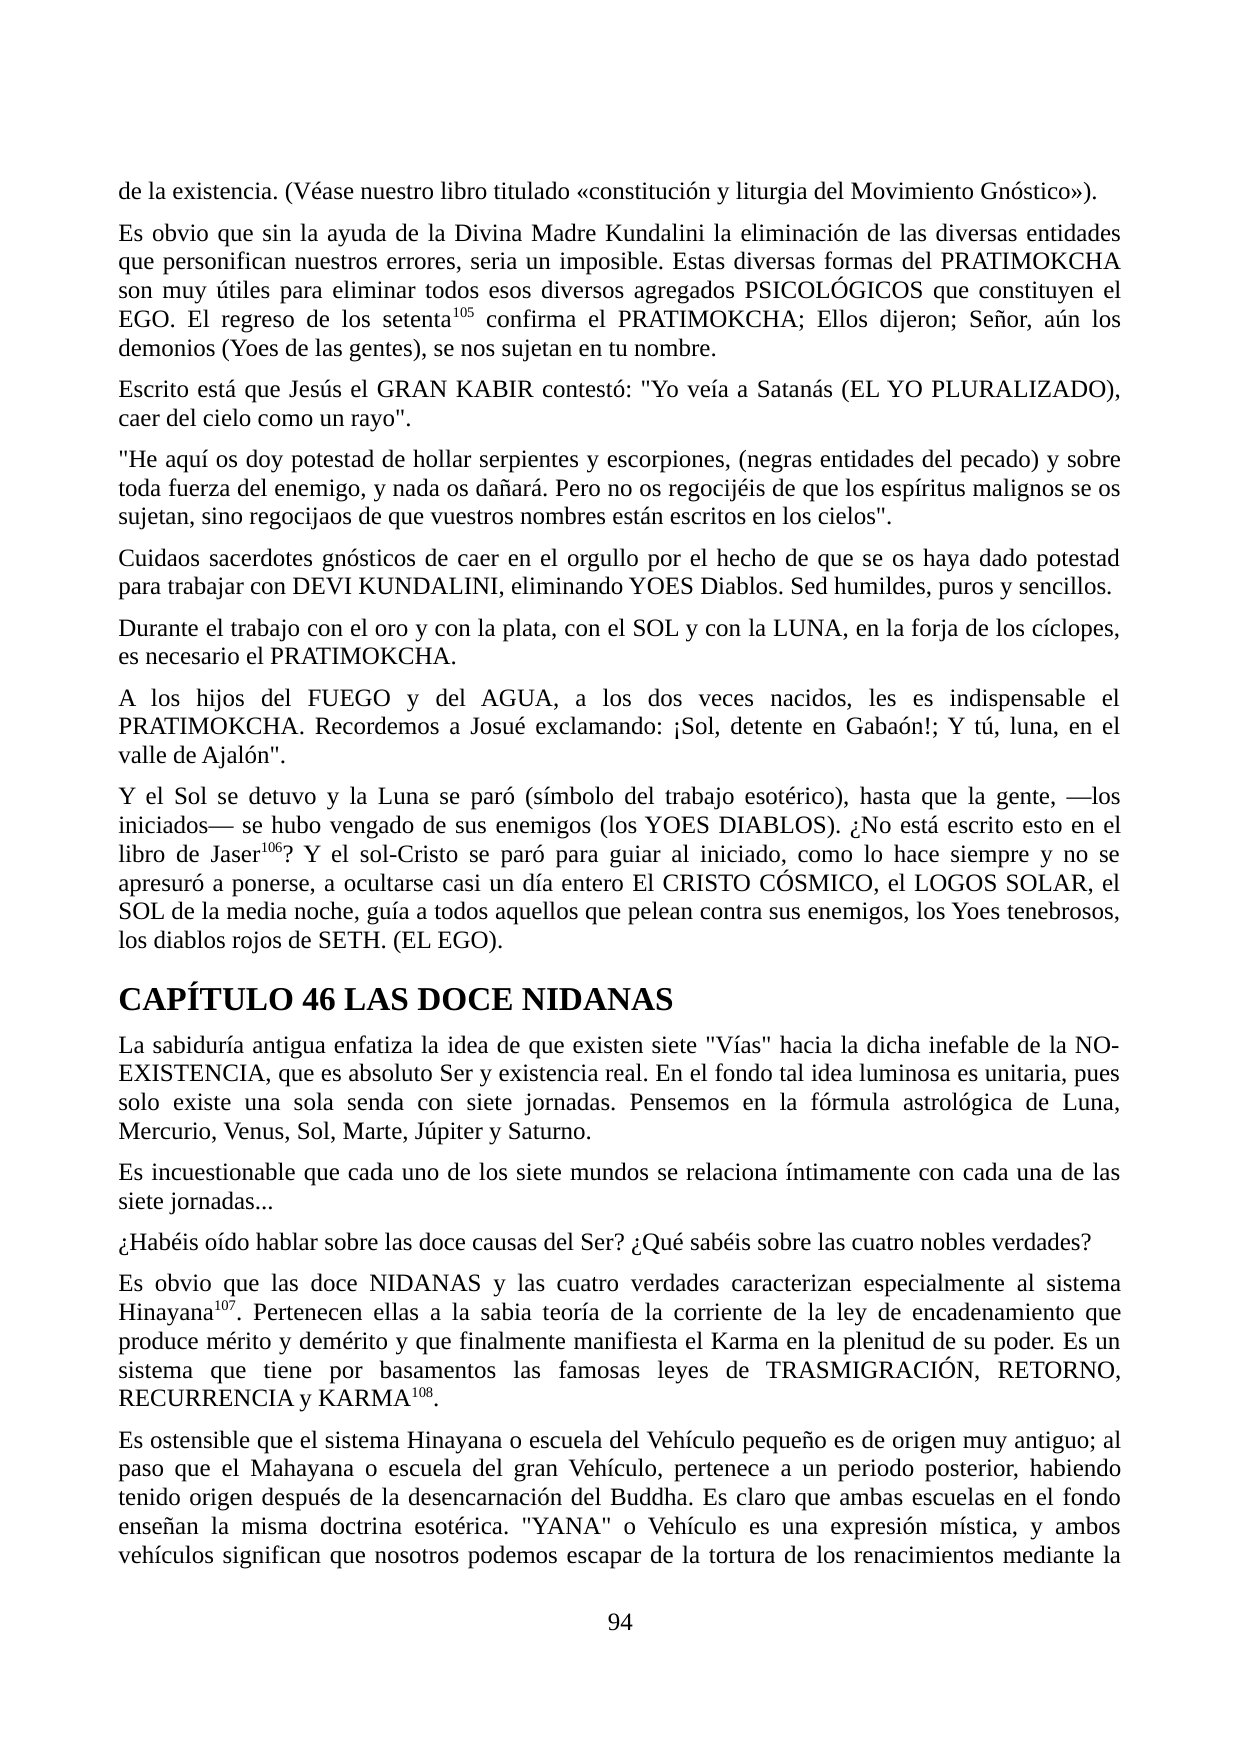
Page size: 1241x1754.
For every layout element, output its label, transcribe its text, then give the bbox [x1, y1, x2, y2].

text Es ostensible que el sistema Hinayana o escuela del Vehículo pequeño es de origen muy antiguo; al paso que el Mahayana o escuela del gran Vehículo, pertenece a un periodo posterior, habiendo tenido origen después de la desencarnación del Buddha. Es claro que ambas escuelas en el fondo enseñan la misma doctrina esotérica. "YANA" o Vehículo es una expresión mística, y ambos vehículos significan que nosotros podemos escapar de la tortura de los renacimientos mediante la [118, 1425, 1122, 1568]
text "He aquí os doy potestad de hollar serpientes y escorpiones, (negras entidades del pecado) y sobre toda fuerza del enemigo, y nada os dañará. Pero no os regocijéis de que los espíritus malignos se os sujetan, sino regocijaos de que vuestros nombres están escritos en los cielos". [118, 444, 1122, 530]
text La sabiduría antigua enfatiza la idea de que existen siete "Vías" hacia la dicha inefable de la NO-EXISTENCIA, que es absoluto Ser y existencia real. En el fondo tal idea luminosa es unitaria, pues solo existe una sola senda con siete jornadas. Pensemos en la fórmula astrológica de Luna, Mercurio, Venus, Sol, Marte, Júpiter y Saturno. [118, 1030, 1122, 1145]
text ¿Habéis oído hablar sobre las doce causas del Ser? ¿Qué sabéis sobre las cuatro nobles verdades? [118, 1227, 1122, 1256]
text Y el Sol se detuvo y la Luna se paró (símbolo del trabajo esotérico), hasta que la gente, —los iniciados— se hubo vengado de sus enemigos (los YOES DIABLOS). ¿No está escrito esto en el libro de Jaser? Y el sol-Cristo se paró para guiar al iniciado, como lo hace siempre y no se apresuró a ponerse, a ocultarse casi un día entero El CRISTO CÓSMICO, el LOGOS SOLAR, el SOL de la media noche, guía a todos aquellos que pelean contra sus enemigos, los Yoes tenebrosos, los diablos rojos de SETH. (EL EGO). [118, 781, 1122, 954]
text Es obvio que sin la ayuda de la Divina Madre Kundalini la eliminación de las diversas entidades que personifican nuestros errores, seria un imposible. Estas diversas formas del PRATIMOKCHA son muy útiles para eliminar todos esos diversos agregados PSICOLÓGICOS que constituyen el EGO. El regreso de los setenta confirma el PRATIMOKCHA; Ellos dijeron; Señor, aún los demonios (Yoes de las gentes), se nos sujetan en tu nombre. [118, 218, 1122, 361]
text Durante el trabajo con el oro y con la plata, con el SOL y con la LUNA, en la forja de los cíclopes, es necesario el PRATIMOKCHA. [118, 613, 1122, 670]
subtitle CAPÍTULO 46 LAS DOCE NIDANAS [118, 979, 1122, 1017]
text Es incuestionable que cada uno de los siete mundos se relaciona íntimamente con cada una de las siete jornadas... [118, 1157, 1122, 1215]
text A los hijos del FUEGO y del AGUA, a los dos veces nacidos, les es indispensable el PRATIMOKCHA. Recordemos a Josué exclamando: ¡Sol, detente en Gabaón!; Y tú, luna, en el valle de Ajalón". [118, 683, 1122, 769]
text Escrito está que Jesús el GRAN KABIR contestó: "Yo veía a Satanás (EL YO PLURALIZADO), caer del cielo como un rayo". [118, 374, 1122, 431]
text Es obvio que las doce NIDANAS y las cuatro verdades caracterizan especialmente al sistema Hinayana. Pertenecen ellas a la sabia teoría de la corriente de la ley de encadenamiento que produce mérito y demérito y que finalmente manifiesta el Karma en la plenitud de su poder. Es un sistema que tiene por basamentos las famosas leyes de TRASMIGRACIÓN, RETORNO, RECURRENCIA y KARMA. [118, 1268, 1122, 1412]
text Cuidaos sacerdotes gnósticos de caer en el orgullo por el hecho de que se os haya dado potestad para trabajar con DEVI KUNDALINI, eliminando YOES Diablos. Sed humildes, puros y sencillos. [118, 543, 1122, 600]
text de la existencia. (Véase nuestro libro titulado «constitución y liturgia del Movimiento Gnóstico»). [118, 176, 1122, 205]
